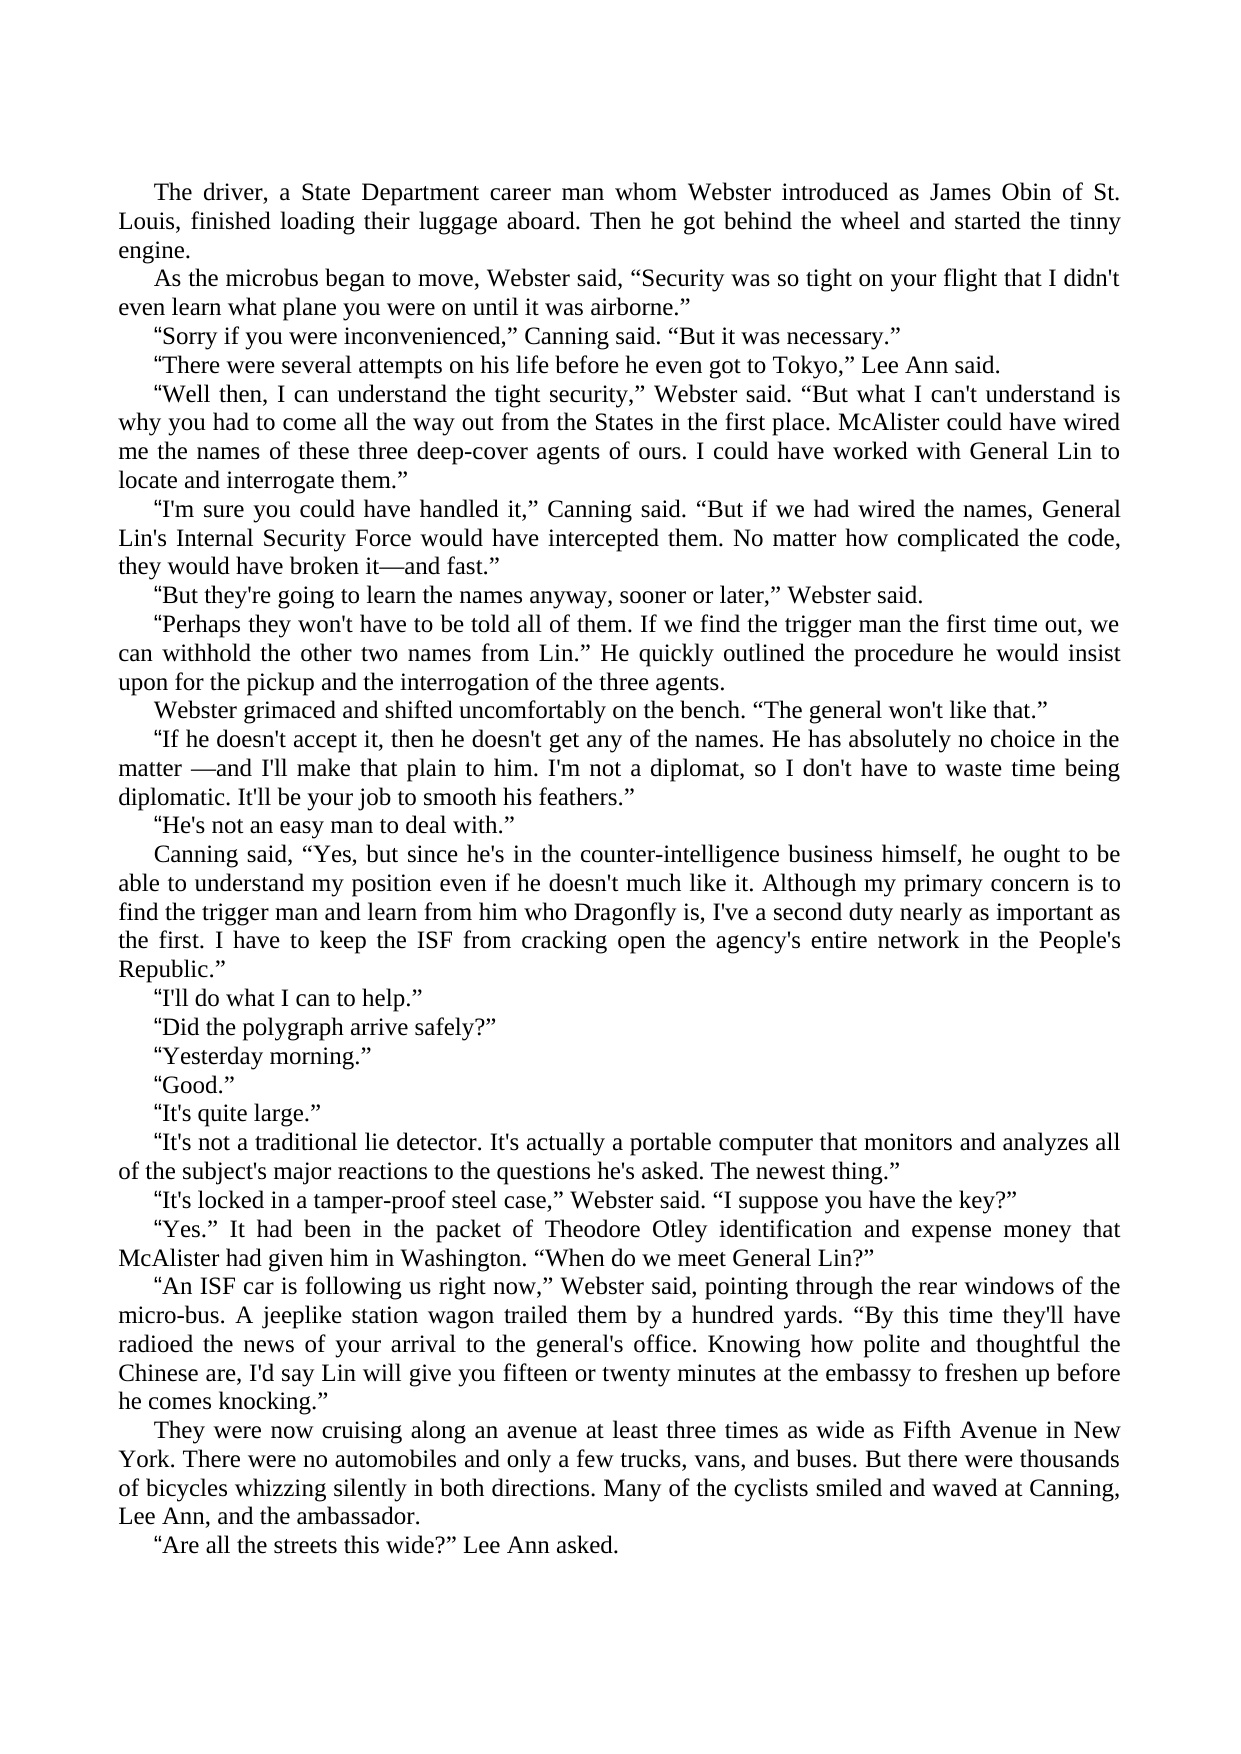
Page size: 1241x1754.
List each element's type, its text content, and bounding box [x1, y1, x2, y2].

text “Perhaps they won't have to be told all of them. If we find the trigger man the first time out, we can withhold the other two names from Lin.” He quickly outlined the procedure he would insist upon for the pickup and the interrogation of the three agents. [118, 609, 1122, 695]
text Canning said, “Yes, but since he's in the counter-intelligence business himself, he ought to be able to understand my position even if he doesn't much like it. Although my primary concern is to find the trigger man and learn from him who Dragonfly is, I've a second duty nearly as important as the first. I have to keep the ISF from cracking open the agency's entire network in the People's Republic.” [118, 839, 1122, 983]
text “It's quite large.” [118, 1098, 1122, 1127]
text “If he doesn't accept it, then he doesn't get any of the names. He has absolutely no choice in the matter —and I'll make that plain to him. I'm not a diplomat, so I don't have to waste time being diplomatic. It'll be your job to smooth his feathers.” [118, 724, 1122, 810]
text Webster grimaced and shifted uncomfortably on the bench. “The general won't like that.” [118, 695, 1122, 724]
text “There were several attempts on his life before he even got to Tokyo,” Lee Ann said. [118, 350, 1122, 379]
text “But they're going to learn the names anyway, sooner or later,” Webster said. [118, 580, 1122, 609]
text “Sorry if you were inconvenienced,” Canning said. “But it was necessary.” [118, 321, 1122, 350]
text “Yesterday morning.” [118, 1041, 1122, 1069]
text “I'll do what I can to help.” [118, 983, 1122, 1012]
text “Well then, I can understand the tight security,” Webster said. “But what I can't understand is why you had to come all the way out from the States in the first place. McAlister could have wired me the names of these three deep-cover agents of ours. I could have worked with General Lin to locate and interrogate them.” [118, 379, 1122, 494]
text “I'm sure you could have handled it,” Canning said. “But if we had wired the names, General Lin's Internal Security Force would have intercepted them. No matter how complicated the code, they would have broken it—and fast.” [118, 494, 1122, 580]
text “It's locked in a tamper-proof steel case,” Webster said. “I suppose you have the key?” [118, 1185, 1122, 1214]
text “An ISF car is following us right now,” Webster said, pointing through the rear windows of the micro-bus. A jeeplike station wagon trailed them by a hundred yards. “By this time they'll have radioed the news of your arrival to the general's office. Knowing how polite and thoughtful the Chinese are, I'd say Lin will give you fifteen or twenty minutes at the embassy to freshen up before he comes knocking.” [118, 1271, 1122, 1415]
text As the microbus began to move, Webster said, “Security was so tight on your flight that I didn't even learn what plane you were on until it was airborne.” [118, 263, 1122, 321]
text “Yes.” It had been in the packet of Theodore Otley identification and expense money that McAlister had given him in Washington. “When do we meet General Lin?” [118, 1214, 1122, 1271]
text “Did the polygraph arrive safely?” [118, 1012, 1122, 1041]
text They were now cruising along an avenue at least three times as wide as Fifth Avenue in New York. There were no automobiles and only a few trucks, vans, and buses. But there were thousands of bicycles whizzing silently in both directions. Many of the cyclists smiled and waved at Canning, Lee Ann, and the ambassador. [118, 1415, 1122, 1530]
text “He's not an easy man to deal with.” [118, 810, 1122, 839]
text “It's not a traditional lie detector. It's actually a portable computer that monitors and analyzes all of the subject's major reactions to the questions he's asked. The newest thing.” [118, 1127, 1122, 1185]
text “Good.” [118, 1069, 1122, 1098]
text The driver, a State Department career man whom Webster introduced as James Obin of St. Louis, finished loading their luggage aboard. Then he got behind the wheel and started the tinny engine. [118, 177, 1122, 263]
text “Are all the streets this wide?” Lee Ann asked. [118, 1530, 1122, 1559]
